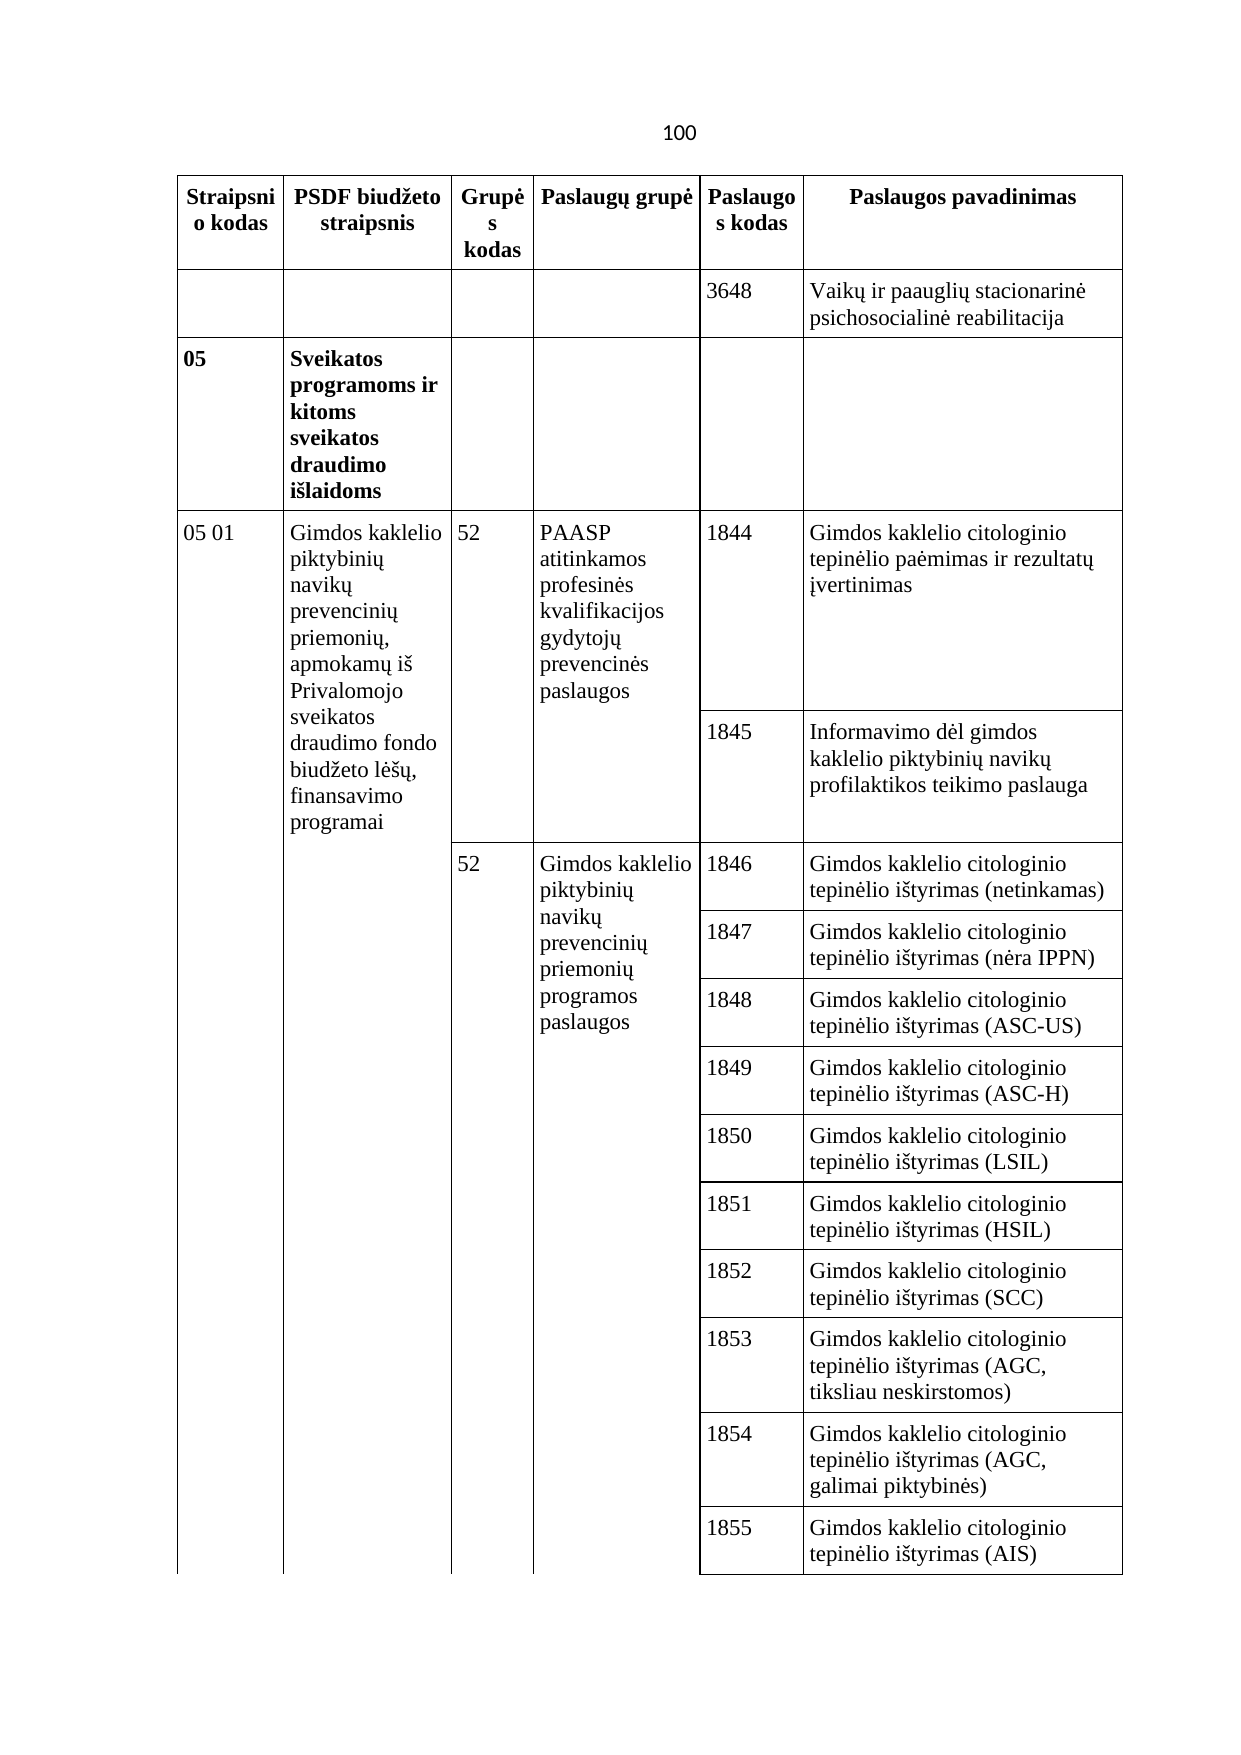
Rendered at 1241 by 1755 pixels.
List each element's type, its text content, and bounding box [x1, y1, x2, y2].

table_cell Gimdos kaklelio citologinio tepinėlio ištyrimas (SCC) [804, 1250, 1122, 1317]
table_cell [534, 710, 699, 842]
table_cell Informavimo dėl gimdos kaklelio piktybinių navikų profilaktikos teikimo paslauga [804, 711, 1122, 842]
table_cell Gimdos kaklelio citologinio tepinėlio ištyrimas (nėra IPPN) [804, 911, 1122, 978]
table_cell 1844 [701, 511, 803, 710]
table_cell [178, 1046, 283, 1113]
table_cell [534, 1317, 699, 1412]
table_cell 1847 [701, 911, 803, 978]
table_header Grupės kodas [452, 176, 533, 269]
table_cell [284, 978, 451, 1046]
table_header Straipsnio kodas [178, 176, 283, 269]
table_cell Gimdos kaklelio citologinio tepinėlio ištyrimas (netinkamas) [804, 843, 1122, 910]
table_cell [284, 1114, 451, 1181]
table_cell [178, 978, 283, 1046]
table_cell 1845 [701, 711, 803, 842]
table_header Paslaugos pavadinimas [804, 176, 1122, 269]
table_cell Gimdos kaklelio citologinio tepinėlio ištyrimas (AIS) [804, 1507, 1122, 1574]
table_cell [178, 1317, 283, 1412]
table_cell 1855 [701, 1507, 803, 1574]
table_cell [701, 338, 803, 510]
table_cell [452, 1181, 533, 1249]
table_cell [178, 1181, 283, 1249]
table_cell [534, 1181, 699, 1249]
table_cell [178, 270, 283, 337]
table_cell 05 01 [178, 511, 283, 710]
table_cell Sveikatos programoms ir kitoms sveikatos draudimo išlaidoms [284, 338, 451, 510]
table_cell Gimdos kaklelio citologinio tepinėlio ištyrimas (ASC-US) [804, 979, 1122, 1046]
table_cell 1853 [701, 1318, 803, 1412]
table_cell 1848 [701, 979, 803, 1046]
table_cell [534, 1412, 699, 1506]
table_cell Gimdos kaklelio piktybinių navikų prevencinių priemonių, apmokamų iš Privalomojo sveikatos draudimo fondo biudžeto lėšų, finansavimo programai [284, 511, 451, 842]
table_cell 1850 [701, 1115, 803, 1181]
table_cell Gimdos kaklelio citologinio tepinėlio ištyrimas (LSIL) [804, 1115, 1122, 1181]
table_cell [534, 1046, 699, 1113]
table_cell Gimdos kaklelio citologinio tepinėlio ištyrimas (ASC-H) [804, 1047, 1122, 1113]
table_cell [178, 1249, 283, 1317]
table_cell Gimdos kaklelio piktybinių navikų prevencinių priemonių programos paslaugos [534, 843, 699, 1046]
table_cell 1854 [701, 1413, 803, 1506]
table_cell [534, 1506, 699, 1574]
table_cell [284, 1181, 451, 1249]
table_cell [284, 1317, 451, 1412]
table_cell [534, 270, 699, 337]
table_cell [452, 1506, 533, 1574]
table_cell [178, 1114, 283, 1181]
table_cell 1851 [701, 1183, 803, 1249]
table_cell [178, 1412, 283, 1506]
table_header Paslaugų grupė [534, 176, 699, 269]
table_cell Gimdos kaklelio citologinio tepinėlio ištyrimas (AGC, tiksliau neskirstomos) [804, 1318, 1122, 1412]
table_cell Vaikų ir paauglių stacionarinė psichosocialinė reabilitacija [804, 270, 1122, 337]
table_cell 1849 [701, 1047, 803, 1113]
table_cell [804, 338, 1122, 510]
table_cell Gimdos kaklelio citologinio tepinėlio ištyrimas (HSIL) [804, 1183, 1122, 1249]
table_cell PAASP atitinkamos profesinės kvalifikacijos gydytojų prevencinės paslaugos [534, 511, 699, 710]
table_cell [452, 710, 533, 842]
table_cell [178, 710, 283, 842]
table_header Paslaugos kodas [701, 176, 803, 269]
table_cell 1846 [701, 843, 803, 910]
table_cell 52 [452, 843, 533, 910]
table_cell [284, 1412, 451, 1506]
table_cell Gimdos kaklelio citologinio tepinėlio ištyrimas (AGC, galimai piktybinės) [804, 1413, 1122, 1506]
table_cell [178, 1506, 283, 1574]
table_cell [452, 338, 533, 510]
table_cell [178, 910, 283, 978]
table_cell [534, 338, 699, 510]
table_cell [534, 1249, 699, 1317]
table_cell [452, 1114, 533, 1181]
table_cell [452, 1317, 533, 1412]
table_cell [452, 1046, 533, 1113]
table_cell [284, 270, 451, 337]
table_cell [284, 842, 451, 910]
table_cell 05 [178, 338, 283, 510]
table_cell [284, 910, 451, 978]
table_cell [178, 842, 283, 910]
table_cell [284, 1506, 451, 1574]
table_header PSDF biudžeto straipsnis [284, 176, 451, 269]
table_cell [534, 1114, 699, 1181]
table_cell Gimdos kaklelio citologinio tepinėlio paėmimas ir rezultatų įvertinimas [804, 511, 1122, 710]
table_cell [452, 1249, 533, 1317]
table_cell 52 [452, 511, 533, 710]
table_cell [284, 1046, 451, 1113]
table_cell [452, 978, 533, 1046]
table_cell 1852 [701, 1250, 803, 1317]
table_cell 3648 [701, 270, 803, 337]
table_cell [452, 1412, 533, 1506]
table_cell [452, 270, 533, 337]
table_cell [452, 910, 533, 978]
table_cell [284, 1249, 451, 1317]
